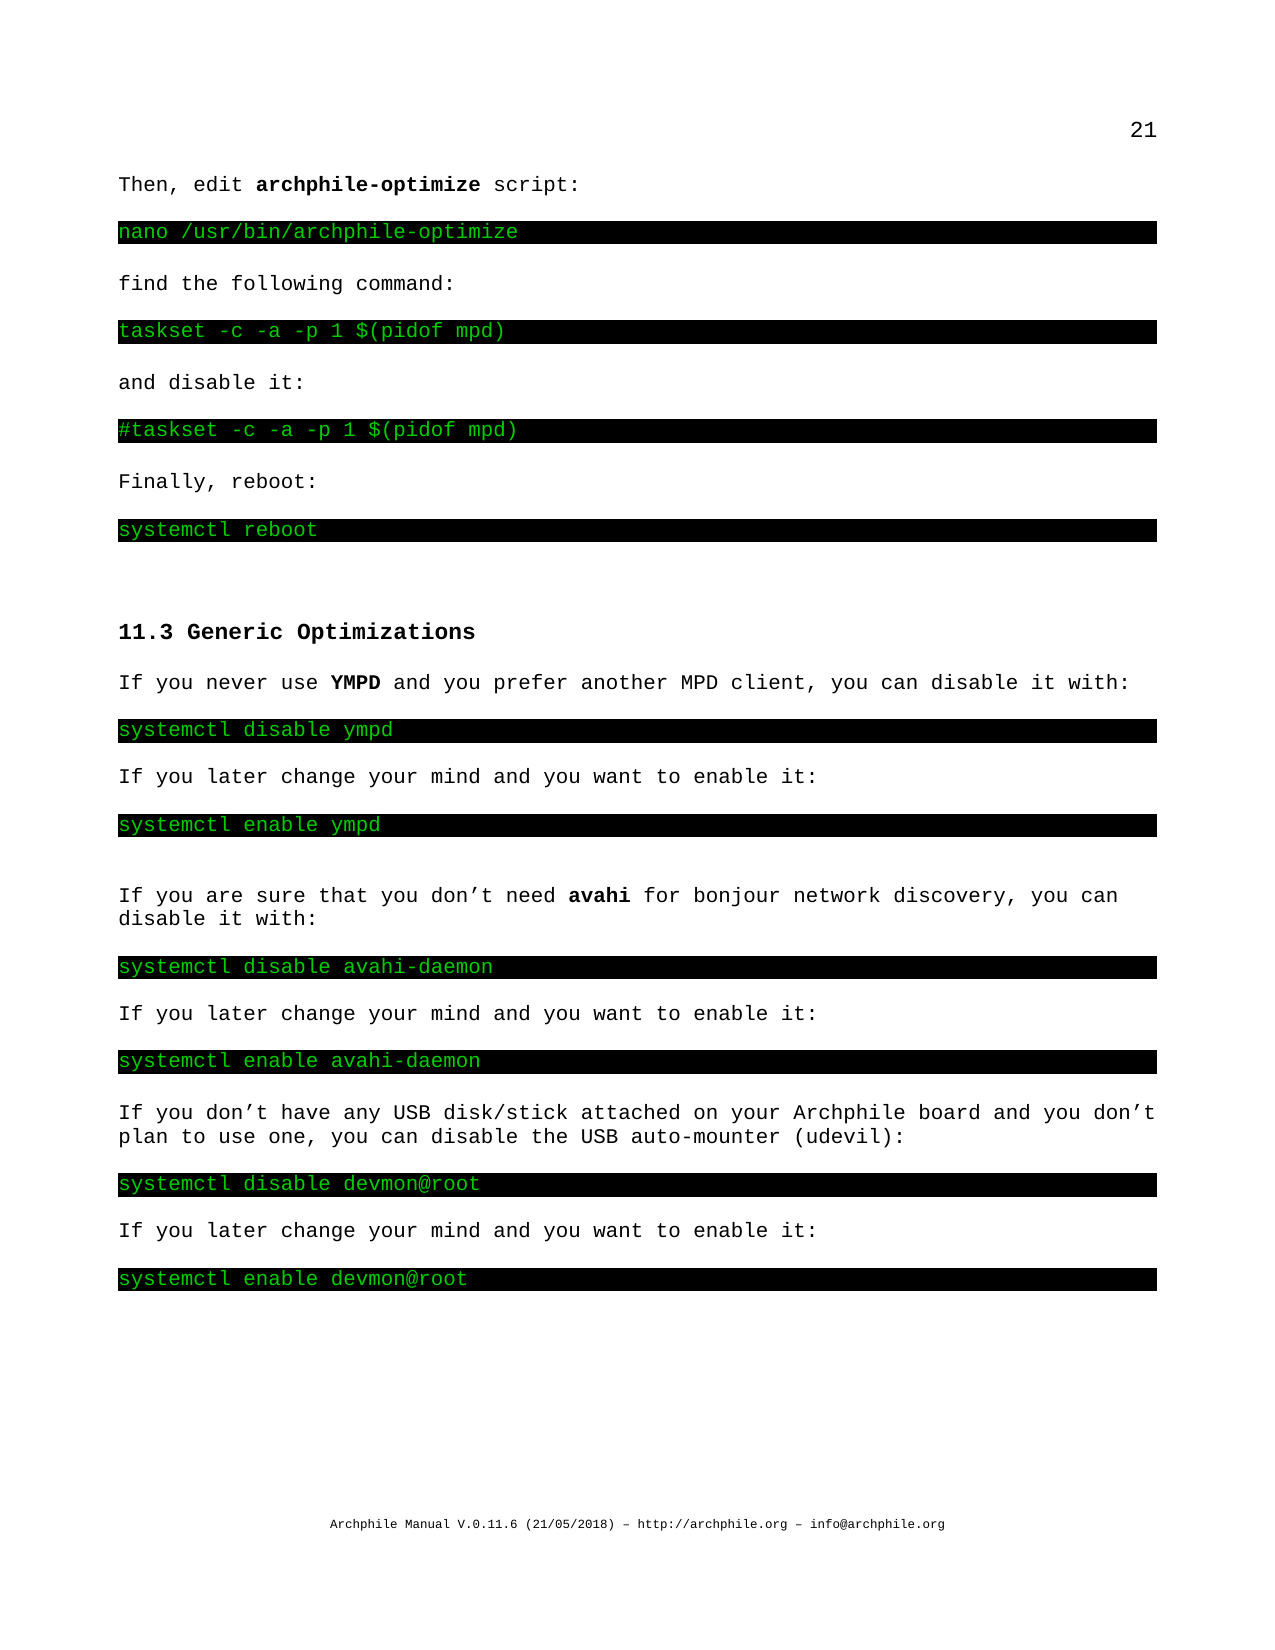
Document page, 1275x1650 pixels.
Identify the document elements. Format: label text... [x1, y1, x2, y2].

text If you never use YMPD and you prefer another MPD client, you can disable it with: [118, 672, 1157, 696]
text If you later change your mind and you want to enable it: [118, 767, 1157, 790]
text 11.3 Generic Optimizations [118, 620, 1157, 646]
text systemctl disable avahi-daemon [118, 956, 1157, 979]
text systemctl reboot [118, 519, 1157, 542]
text If you are sure that you don’t need avahi for bonjour network discovery, you can disable it with: [118, 885, 1157, 932]
text If you later change your mind and you want to enable it: [118, 1221, 1157, 1244]
text taskset -c -a -p 1 $(pidof mpd) [118, 320, 1157, 344]
text systemctl disable devmon@root [118, 1173, 1157, 1197]
text nano /usr/bin/archphile-optimize [118, 221, 1157, 244]
text and disable it: [118, 372, 1157, 396]
text systemctl enable avahi-daemon [118, 1050, 1157, 1074]
text If you later change your mind and you want to enable it: [118, 1003, 1157, 1027]
text systemctl enable devmon@root [118, 1268, 1157, 1291]
text systemctl enable ympd [118, 814, 1157, 837]
text Then, edit archphile-optimize script: [118, 173, 1157, 197]
text find the following command: [118, 273, 1157, 296]
text systemctl disable ympd [118, 719, 1157, 743]
text If you don’t have any USB disk/stick attached on your Archphile board and you don’t plan to use one, you can disable the USB auto-mounter (udevil): [118, 1102, 1157, 1149]
text Finally, reboot: [118, 471, 1157, 495]
text #taskset -c -a -p 1 $(pidof mpd) [118, 419, 1157, 443]
